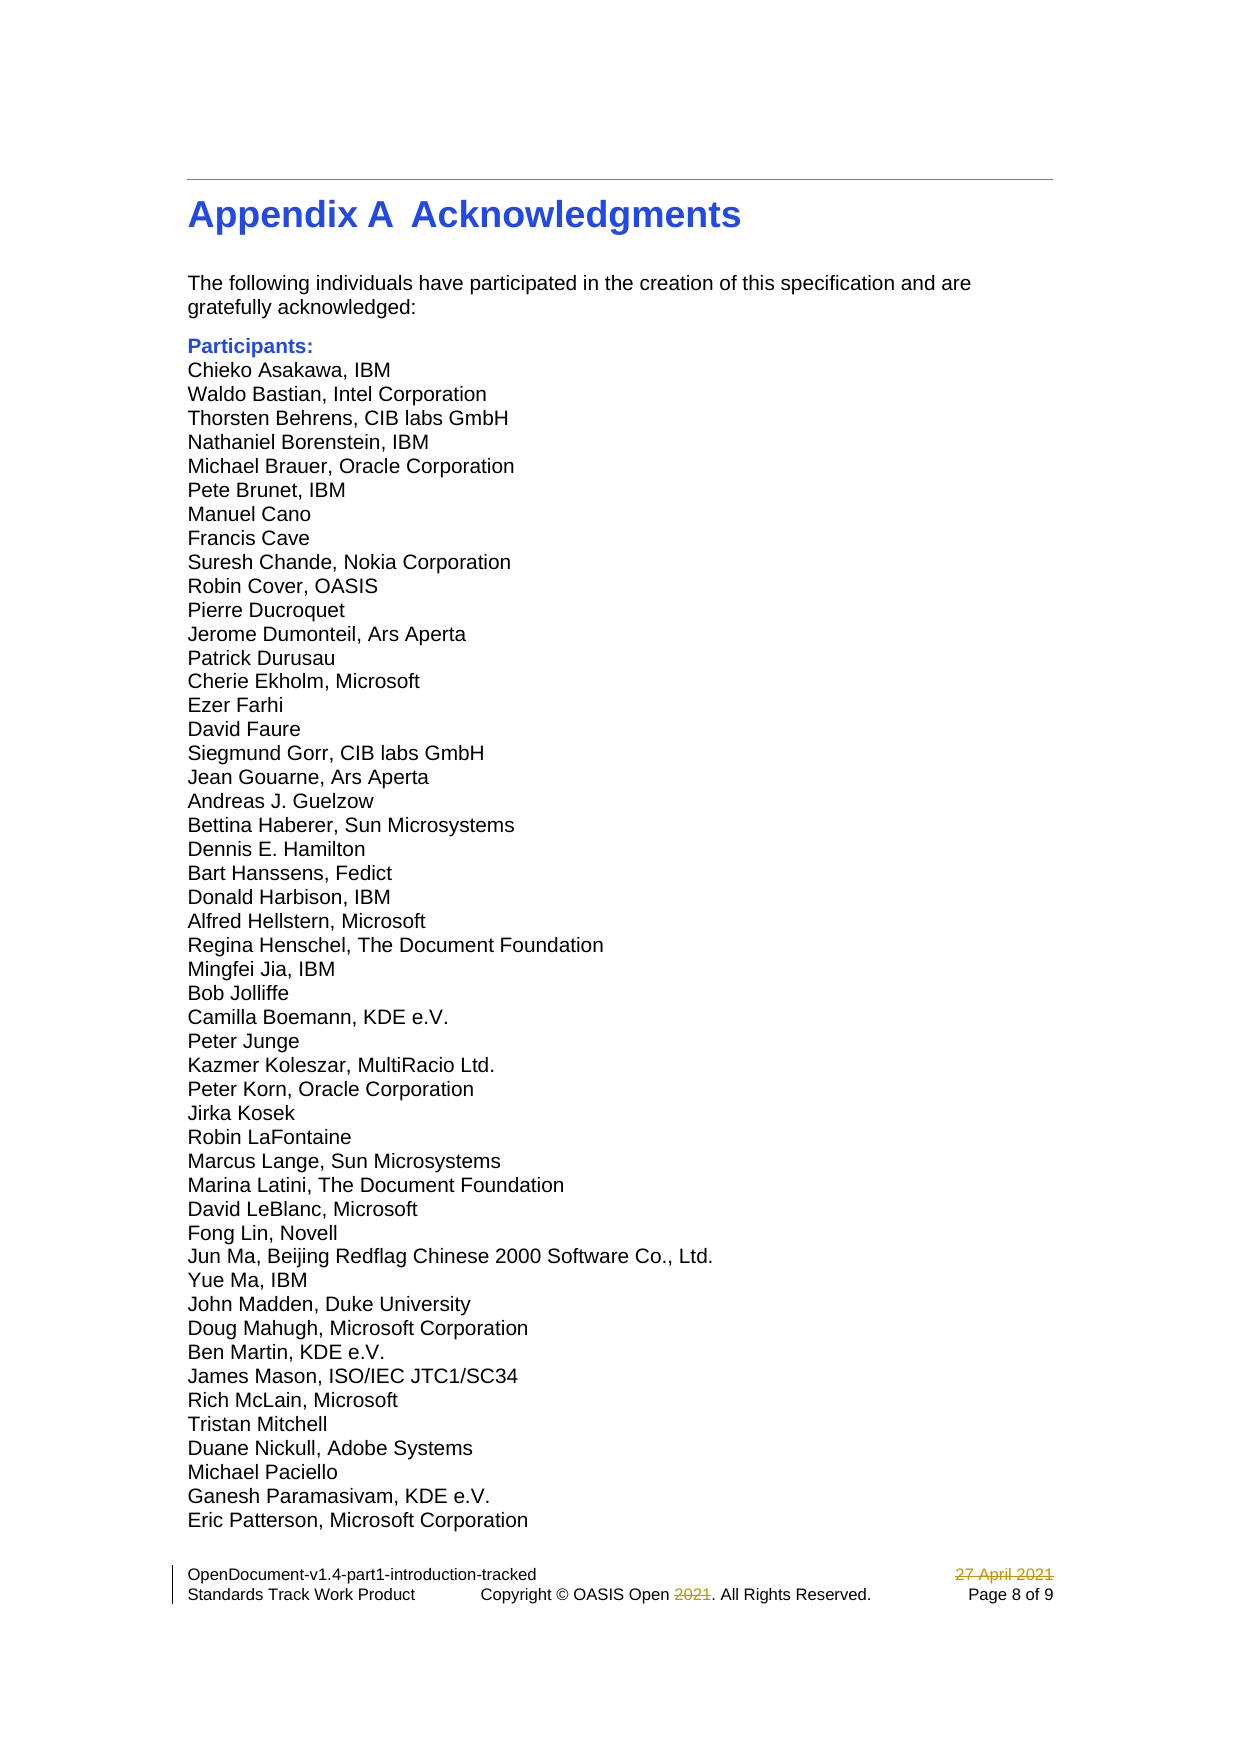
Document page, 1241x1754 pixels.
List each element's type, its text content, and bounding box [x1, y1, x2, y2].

text James Mason, ISO/IEC JTC1/SC34 [187, 1364, 1053, 1388]
text Nathaniel Borenstein, IBM [187, 430, 1053, 454]
text Michael Brauer, Oracle Corporation [187, 454, 1053, 478]
text Yue Ma, IBM [187, 1268, 1053, 1292]
text Mingfei Jia, IBM [187, 957, 1053, 981]
text David Faure [187, 717, 1053, 741]
text Andreas J. Guelzow [187, 789, 1053, 813]
text Regina Henschel, The Document Foundation [187, 933, 1053, 957]
text John Madden, Duke University [187, 1292, 1053, 1316]
text Thorsten Behrens, CIB labs GmbH [187, 406, 1053, 430]
text Bob Jolliffe [187, 981, 1053, 1005]
text Alfred Hellstern, Microsoft [187, 909, 1053, 933]
text Jean Gouarne, Ars Aperta [187, 765, 1053, 789]
subtitle Acknowledgments [187, 180, 1053, 236]
text Doug Mahugh, Microsoft Corporation [187, 1316, 1053, 1340]
text Robin Cover, OASIS [187, 573, 1053, 597]
text Chieko Asakawa, IBM [187, 358, 1053, 382]
title Participants: [187, 334, 1053, 358]
text Donald Harbison, IBM [187, 885, 1053, 909]
text Marina Latini, The Document Foundation [187, 1172, 1053, 1196]
text Waldo Bastian, Intel Corporation [187, 382, 1053, 406]
text Cherie Ekholm, Microsoft [187, 669, 1053, 693]
text Camilla Boemann, KDE e.V. [187, 1005, 1053, 1029]
text Jirka Kosek [187, 1101, 1053, 1124]
text Suresh Chande, Nokia Corporation [187, 549, 1053, 573]
text Ganesh Paramasivam, KDE e.V. [187, 1484, 1053, 1508]
text Dennis E. Hamilton [187, 837, 1053, 861]
text Bart Hanssens, Fedict [187, 861, 1053, 885]
text Manuel Cano [187, 502, 1053, 526]
text Ezer Farhi [187, 693, 1053, 717]
text Fong Lin, Novell [187, 1220, 1053, 1244]
text Pierre Ducroquet [187, 597, 1053, 621]
text Duane Nickull, Adobe Systems [187, 1436, 1053, 1460]
text Peter Junge [187, 1029, 1053, 1053]
text Peter Korn, Oracle Corporation [187, 1077, 1053, 1101]
text Eric Patterson, Microsoft Corporation [187, 1508, 1053, 1532]
text Jerome Dumonteil, Ars Aperta [187, 621, 1053, 645]
text Patrick Durusau [187, 645, 1053, 669]
text Marcus Lange, Sun Microsystems [187, 1148, 1053, 1172]
text Pete Brunet, IBM [187, 478, 1053, 502]
text Robin LaFontaine [187, 1124, 1053, 1148]
text Jun Ma, Beijing Redflag Chinese 2000 Software Co., Ltd. [187, 1244, 1053, 1268]
text Michael Paciello [187, 1460, 1053, 1484]
text Rich McLain, Microsoft [187, 1388, 1053, 1412]
text The following individuals have participated in the creation of this specification and are gratefully acknowledged: [187, 271, 1053, 319]
text Kazmer Koleszar, MultiRacio Ltd. [187, 1053, 1053, 1077]
text Siegmund Gorr, CIB labs GmbH [187, 741, 1053, 765]
text Ben Martin, KDE e.V. [187, 1340, 1053, 1364]
text Bettina Haberer, Sun Microsystems [187, 813, 1053, 837]
text Tristan Mitchell [187, 1412, 1053, 1436]
text David LeBlanc, Microsoft [187, 1196, 1053, 1220]
text Francis Cave [187, 526, 1053, 549]
